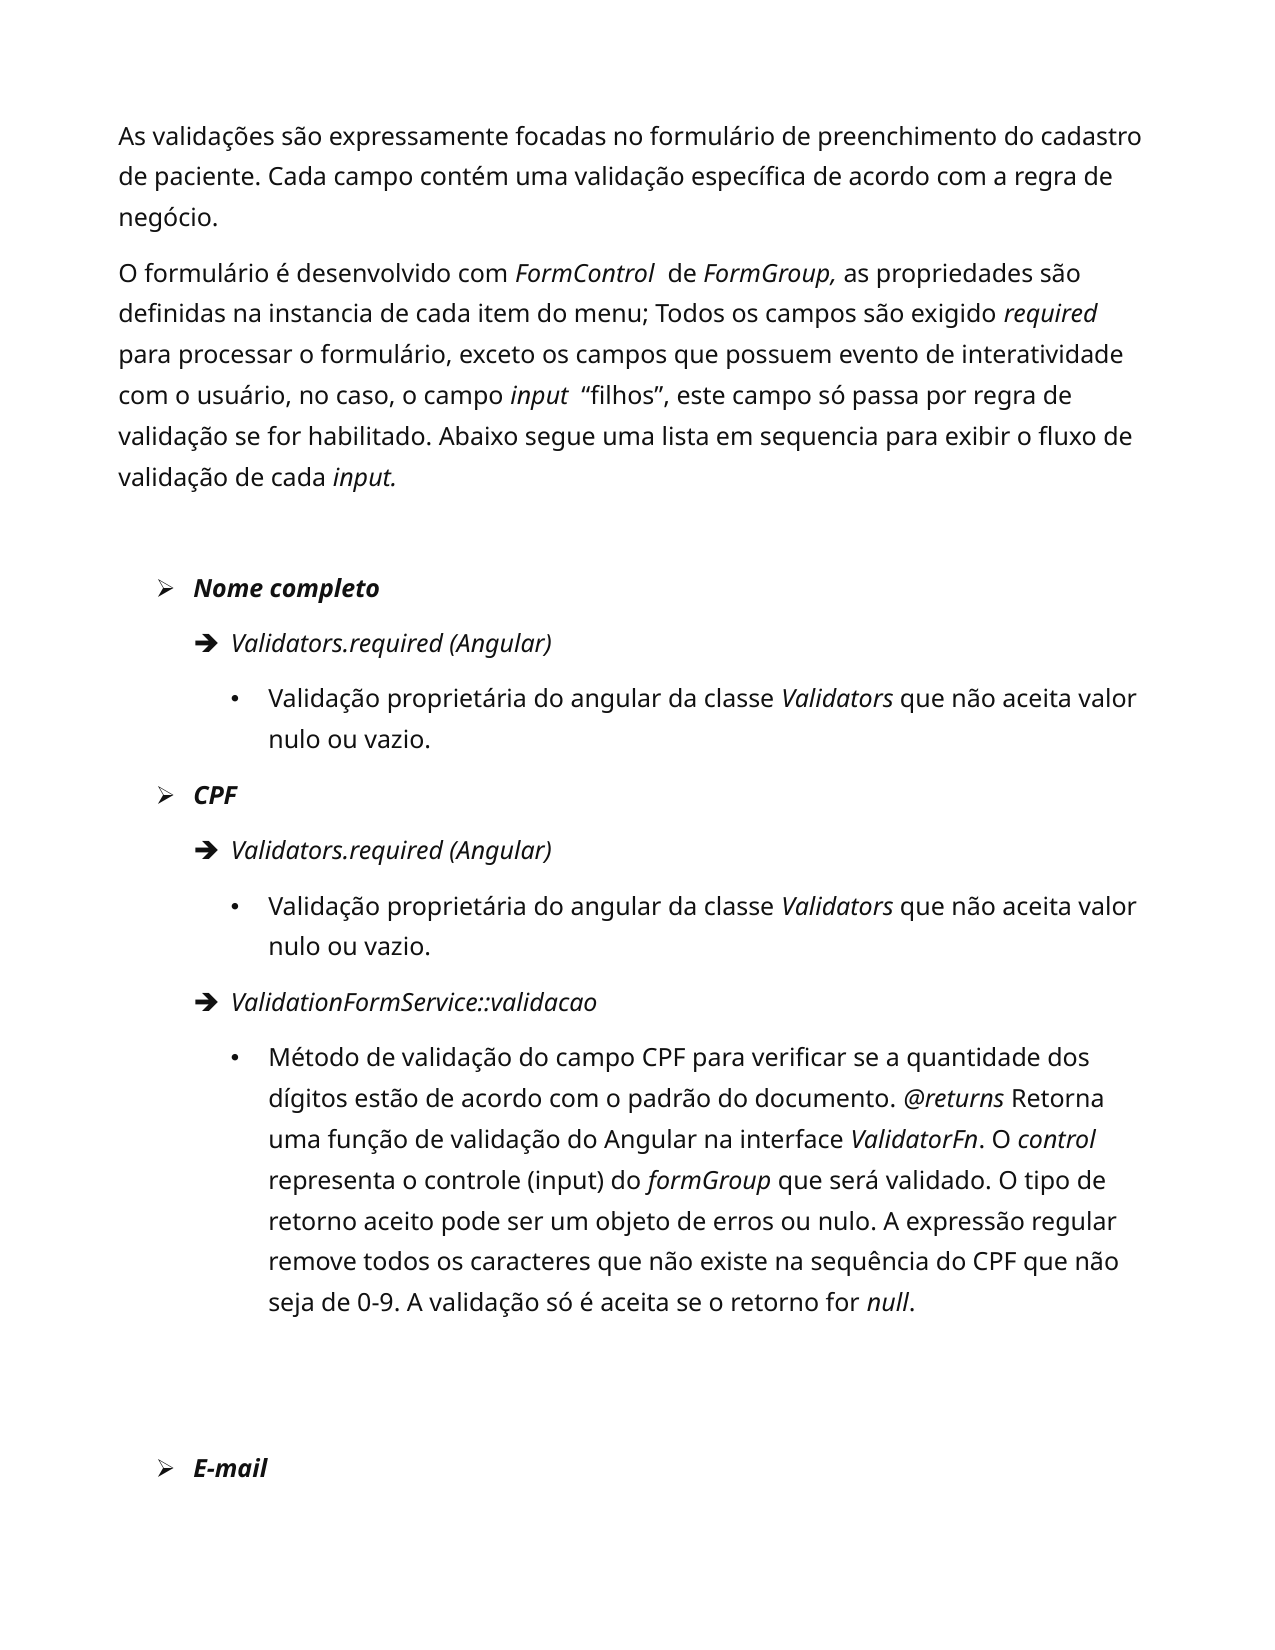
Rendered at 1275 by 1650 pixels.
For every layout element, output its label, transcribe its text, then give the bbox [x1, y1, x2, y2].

text As validações são expressamente focadas no formulário de preenchimento do cadastro de paciente. Cada campo contém uma validação específica de acordo com a regra de negócio. [118, 118, 1157, 234]
list Nome completo [156, 570, 1157, 604]
list Validação proprietária do angular da classe Validators que não aceita valor nulo ou vazio. [231, 681, 1157, 756]
list E-mail [156, 1451, 1157, 1485]
list CPF [156, 777, 1157, 811]
list Validators.required (Angular) [193, 626, 1157, 660]
list ValidationFormService::validacao [193, 984, 1157, 1018]
list Validação proprietária do angular da classe Validators que não aceita valor nulo ou vazio. [231, 888, 1157, 963]
list Validators.required (Angular) [193, 833, 1157, 867]
text O formulário é desenvolvido com FormControl de FormGroup, as propriedades são definidas na instancia de cada item do menu; Todos os campos são exigido required para processar o formulário, exceto os campos que possuem evento de interatividade com o usuário, no caso, o campo input “filhos”, este campo só passa por regra de validação se for habilitado. Abaixo segue uma lista em sequencia para exibir o fluxo de validação de cada input. [118, 255, 1157, 493]
list Método de validação do campo CPF para verificar se a quantidade dos dígitos estão de acordo com o padrão do documento. @returns Retorna uma função de validação do Angular na interface ValidatorFn. O control representa o controle (input) do formGroup que será validado. O tipo de retorno aceito pode ser um objeto de erros ou nulo. A expressão regular remove todos os caracteres que não existe na sequência do CPF que não seja de 0-9. A validação só é aceita se o retorno for null. [231, 1040, 1157, 1319]
